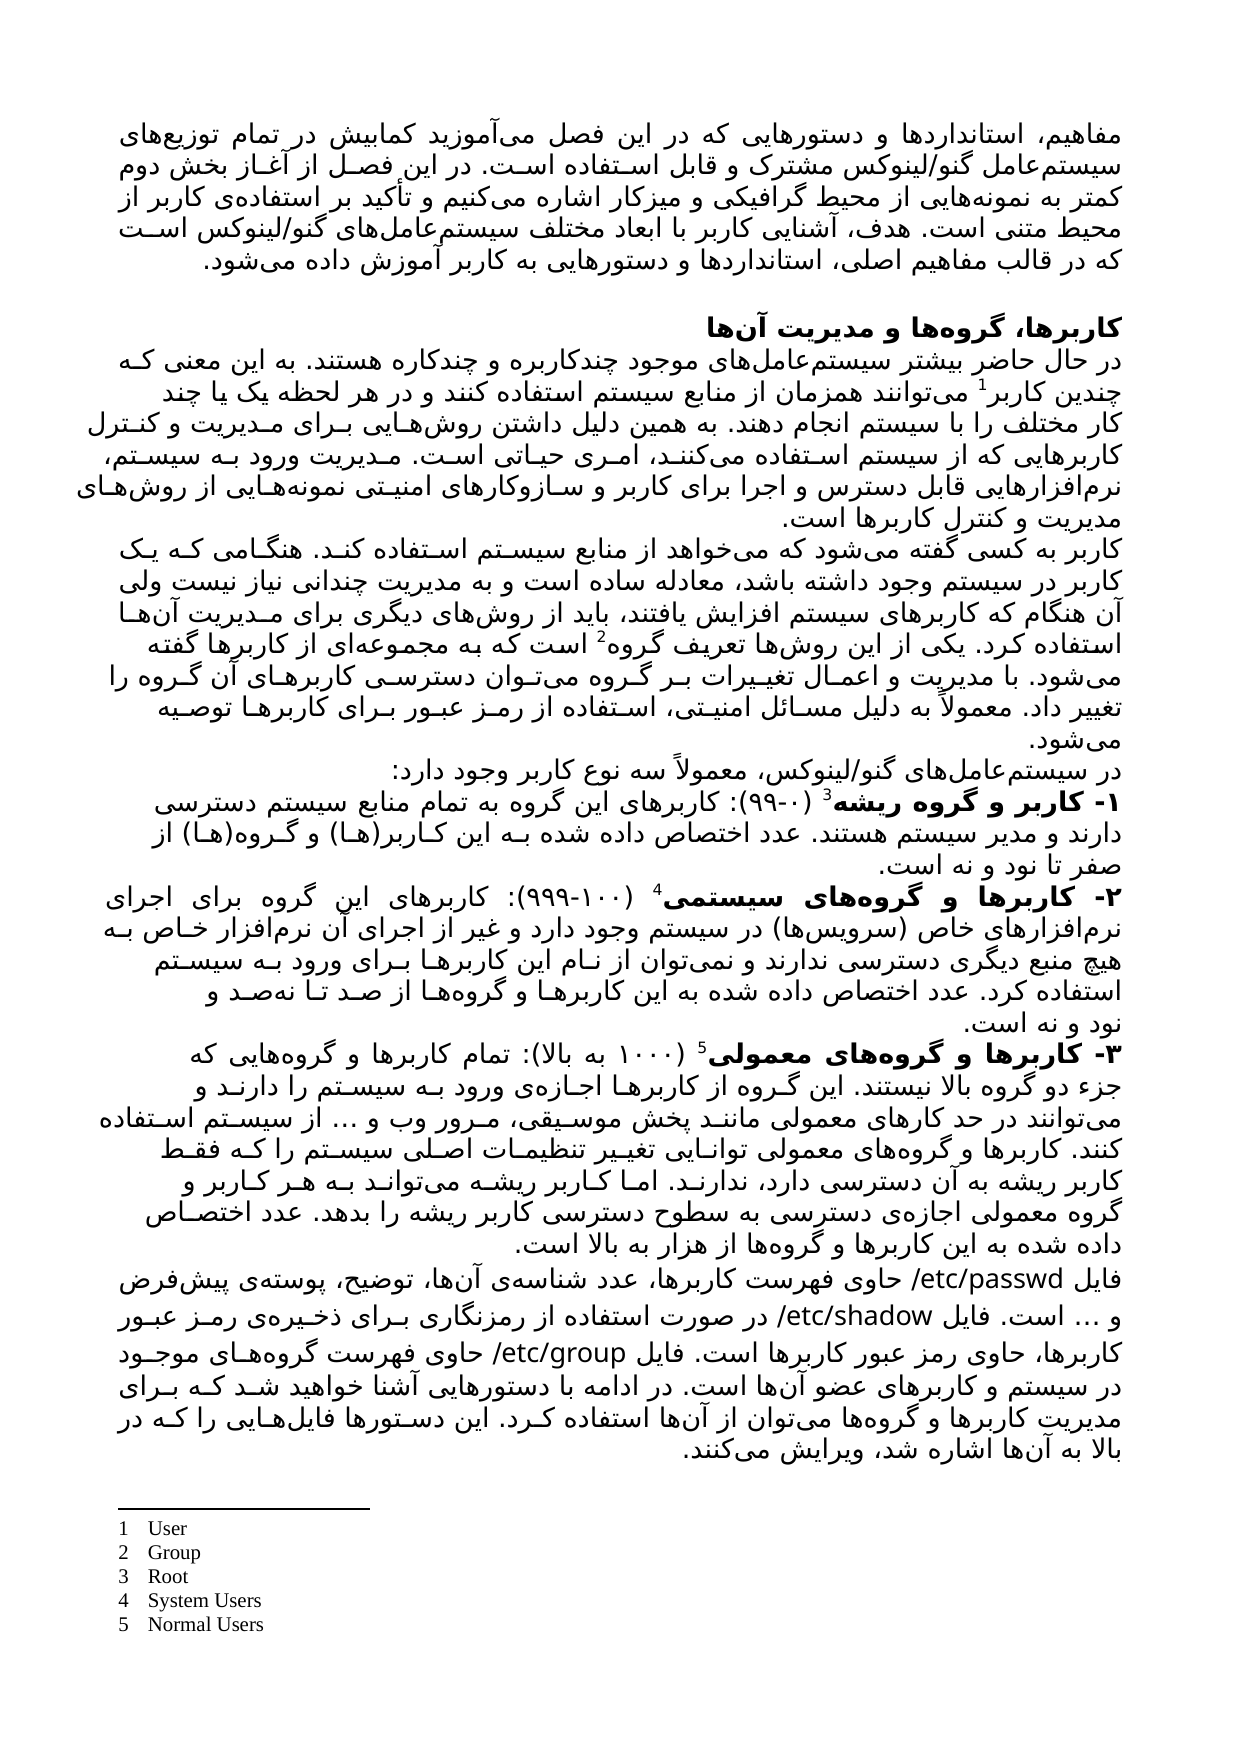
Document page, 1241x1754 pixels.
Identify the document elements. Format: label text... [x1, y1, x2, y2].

text Normal Users [118, 1612, 1122, 1636]
text ۳- کاربرها و گروه‌های معمولی (۱۰۰۰ به بالا): تمام کاربرها و گروه‌‌هایی که جزء دو گروه بالا نیستند. این گروه از کاربرها اجازه‌ی ورود به سیستم را دارند و می‌توانند در حد کارهای معمولی مانند پخش موسیقی، مرور وب و … از سیستم استفاده کنند. کاربرها و گروه‌های معمولی توانایی تغییر تنظیمات اصلی سیستم را که فقط کاربر ریشه به آن دسترسی دارد، ندارند. اما کاربر ریشه می‌تواند به هر کاربر و گروه معمولی اجازه‌ی دسترسی به سطوح دسترسی کاربر ریشه را بدهد. عدد اختصاص داده شده به این کاربرها و گروه‌ها از هزار به بالا است. [118, 1039, 1122, 1260]
text مفاهیم، استانداردها و دستورهایی که در این فصل می‌آموزید کمابیش در تمام توزیع‌های سیستم‌عامل گنو/لینوکس مشترک و قابل استفاده است. در این فصل از آغاز بخش دوم کمتر به نمونه‌هایی از محیط گرافیکی و میزکار اشاره می‌کنیم و تأکید بر استفاده‌ی کاربر از محیط متنی است. هدف، آشنایی کاربر با ابعاد مختلف سیستم‌عامل‌های گنو/لینوکس است که در قالب مفاهیم اصلی، استانداردها و دستورهایی به کاربر آموزش داده می‌شود. [118, 118, 1122, 276]
text User [118, 1516, 1122, 1539]
text کاربر به کسی گفته می‌شود که می‌خواهد از منابع سیستم استفاده کند. هنگامی که یک کاربر در سیستم وجود داشته باشد، معادله ساده است و به مدیریت چندانی نیاز نیست ولی آن هنگام که کاربرهای سیستم افزایش یافتند، باید از روش‌های دیگری برای مدیریت آن‌ها استفاده کرد. یکی از این روش‌ها تعریف گروه است که به مجموعه‌ای از کاربرها گفته می‌شود. با مدیریت و اعمال تغییرات بر گروه می‌توان دسترسی کاربرهای آن گروه را تغییر داد. معمولاً به دلیل مسائل امنیتی، استفاده از رمز عبور برای کاربرها توصیه می‌شود. [118, 534, 1122, 755]
text فایل etc/passwd/ حاوی فهرست کاربرها، عدد شناسه‌ی آن‌ها، توضیح، پوسته‌ی پیش‌فرض و … است. فایل etc/shadow/ در صورت استفاده از رمزنگاری برای ذخیره‌ی رمز عبور کاربرها، حاوی رمز عبور کاربرها است. فایل etc/group/ حاوی فهرست گروه‌‌های موجود در سیستم و کاربرهای عضو آن‌ها است. در ادامه با دستورهایی آشنا خواهید شد که برای مدیریت کاربرها و گروه‌‌ها می‌توان از آن‌ها استفاده کرد. این دستورها فایل‌هایی را که در بالا به آن‌ها اشاره شد، ویرایش می‌کنند. [118, 1260, 1122, 1465]
text ۱- کاربر و گروه ریشه (۰-۹۹): کاربرهای این گروه به تمام منابع سیستم دسترسی دارند و مدیر سیستم هستند. عدد اختصاص داده شده به این کاربر(ها) و گروه(ها) از صفر تا نود و نه است. [118, 786, 1122, 881]
text کاربرها، گروه‌ها و مدیریت آن‌ها [118, 313, 1122, 344]
text ۲- کاربرها و گروه‌های سیستمی (۱۰۰-۹۹۹): کاربرهای این گروه برای اجرای نرم‌افزارهای خاص (سرویس‌ها) در سیستم وجود دارد و غیر از اجرای آن نرم‌افزار خاص به هیچ منبع دیگری دسترسی ندارند و نمی‌توان از نام این کاربرها برای ورود به سیستم استفاده کرد. عدد اختصاص داده شده به این کاربرها و گروه‌ها از صد تا نه‌صد و نود و نه است. [118, 881, 1122, 1039]
text Root [118, 1564, 1122, 1588]
text در حال حاضر بیشتر سیستم‌عامل‌های موجود چند‌کاربره و چندکاره هستند. به این معنی که چندین کاربر می‌توانند همزمان از منابع سیستم استفاده کنند و در هر لحظه یک یا چند کار مختلف را با سیستم انجام دهند. به همین دلیل داشتن روش‌هایی برای مدیریت و کنترل کاربرهایی که از سیستم استفاده می‌کنند، امری حیاتی است. مدیریت ورود به سیستم، نرم‌افزارهایی قابل دسترس و اجرا برای کاربر و سازوکارهای امنیتی نمونه‌هایی از روش‌های مدیریت و کنترل کاربرها است. [118, 344, 1122, 534]
text System Users [118, 1588, 1122, 1612]
text Group [118, 1539, 1122, 1564]
text در سیستم‌عامل‌های گنو/لینوکس، معمولاً سه نوع کاربر وجود دارد: [118, 755, 1122, 786]
